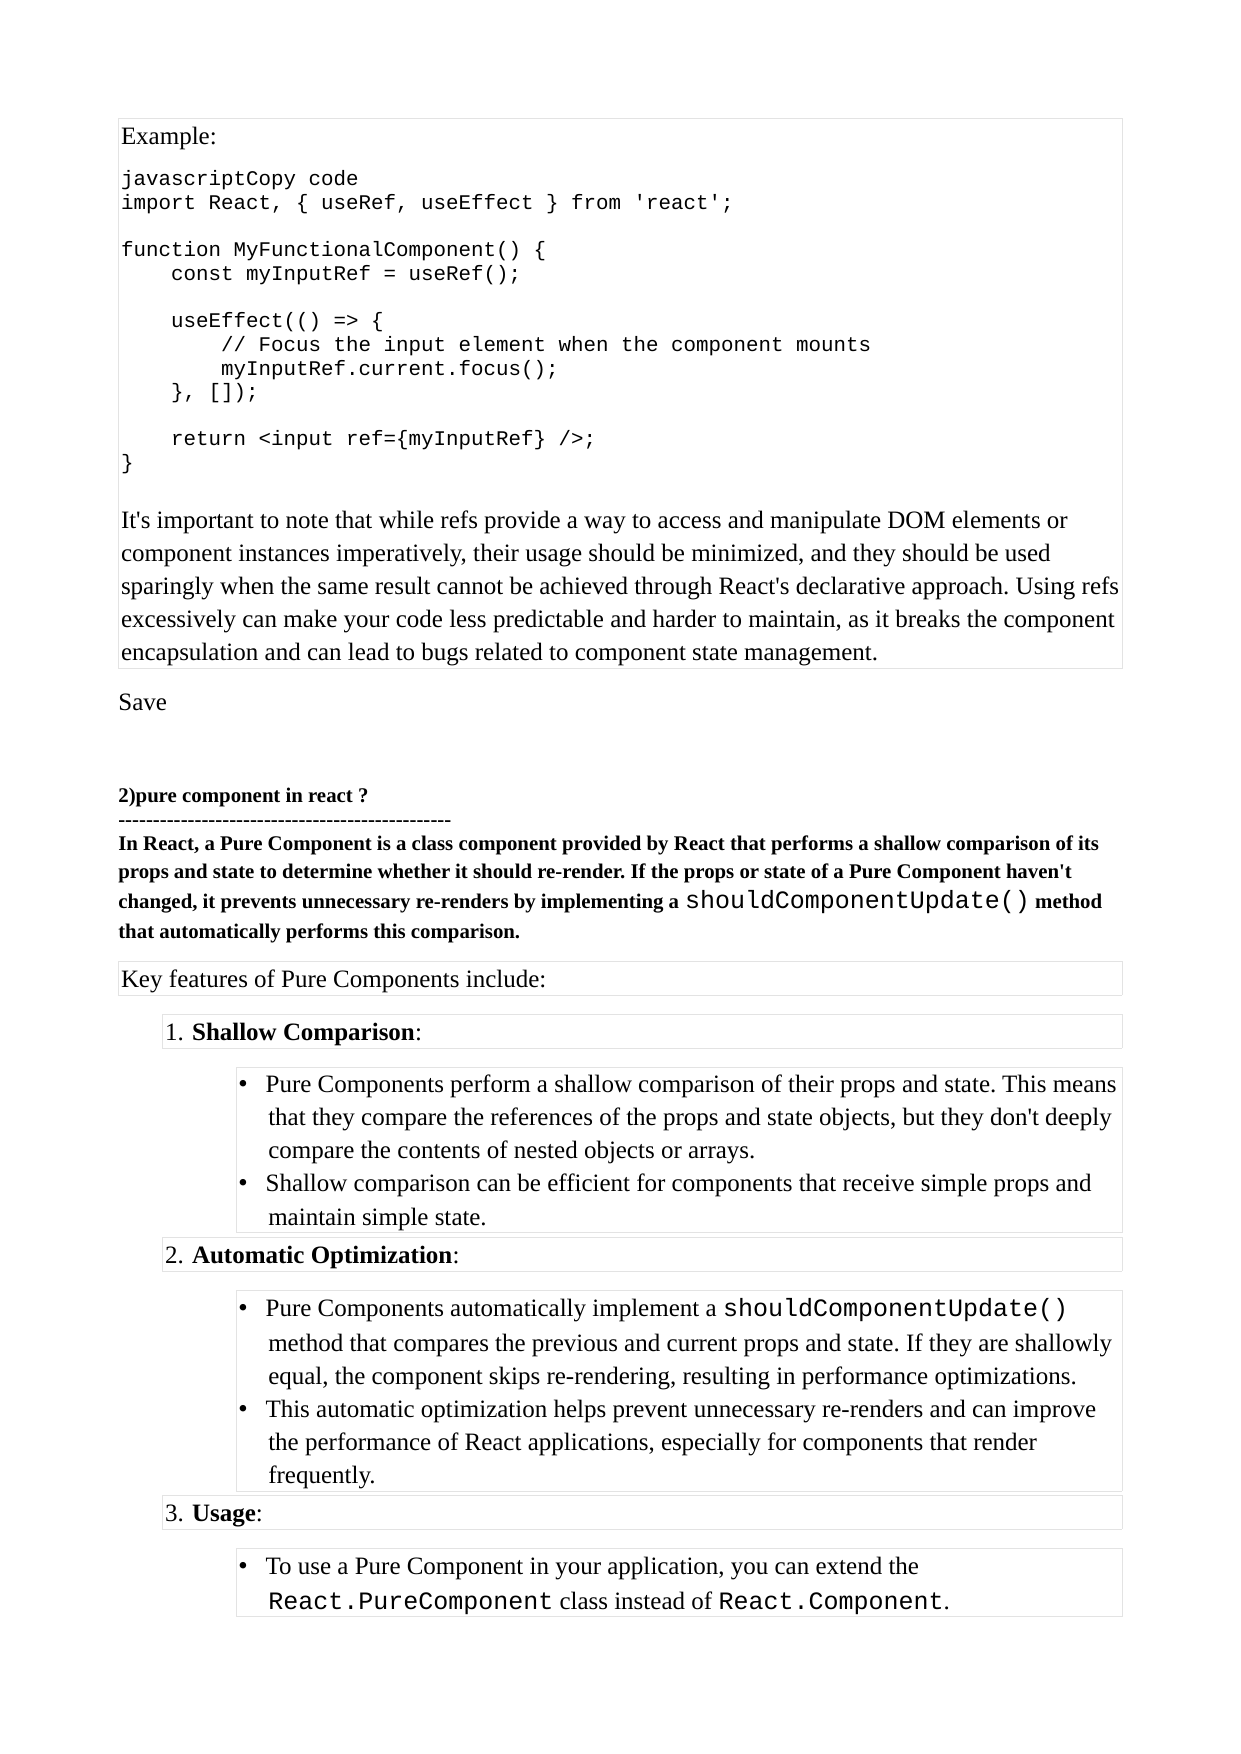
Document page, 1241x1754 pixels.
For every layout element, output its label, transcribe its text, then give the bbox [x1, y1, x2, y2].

list Automatic Optimization: [163, 1238, 1122, 1271]
text javascriptCopy code [119, 166, 1122, 189]
text It's important to note that while refs provide a way to access and manipulate DOM elements or component instances imperatively, their usage should be minimized, and they should be used sparingly when the same result cannot be achieved through React's declarative approach. Using refs excessively can make your code less predictable and harder to maintain, as it breaks the component encapsulation and can lead to bugs related to component state management. [119, 503, 1122, 668]
list Shallow Comparison: [163, 1015, 1122, 1048]
text }, []); [119, 378, 1122, 405]
list To use a Pure Component in your application, you can extend the React.PureComponent class instead of React.Component. [237, 1549, 1122, 1616]
list This automatic optimization helps prevent unnecessary re-renders and can improve the performance of React applications, especially for components that render frequently. [237, 1391, 1122, 1491]
text } [119, 449, 1122, 476]
text import React, { useRef, useEffect } from 'react'; [119, 189, 1122, 216]
text 2)pure component in react ? [118, 783, 1122, 807]
text myInputRef.current.focus(); [119, 355, 1122, 378]
text In React, a Pure Component is a class component provided by React that performs a shallow comparison of its props and state to determine whether it should re-render. If the props or state of a Pure Component haven't changed, it prevents unnecessary re-renders by implementing a shouldComponentUpdate() method that automatically performs this comparison. [118, 831, 1122, 943]
text function MyFunctionalComponent() { [119, 237, 1122, 260]
text // Focus the input element when the component mounts [119, 331, 1122, 355]
text ------------------------------------------------ [118, 807, 1122, 831]
list Pure Components automatically implement a shouldComponentUpdate() method that compares the previous and current props and state. If they are shallowly equal, the component skips re-rendering, resulting in performance optimizations. [237, 1291, 1122, 1389]
text useEffect(() => { [119, 308, 1122, 331]
text Example: [119, 119, 1122, 149]
list Pure Components perform a shallow comparison of their props and state. This means that they compare the references of the props and state objects, but they don't deeply compare the contents of nested objects or arrays. [237, 1068, 1122, 1164]
text Save [118, 687, 1122, 716]
text const myInputRef = useRef(); [119, 260, 1122, 287]
list Usage: [163, 1496, 1122, 1529]
list Shallow comparison can be efficient for components that receive simple props and maintain simple state. [237, 1166, 1122, 1232]
text Key features of Pure Components include: [119, 962, 1122, 995]
text return <input ref={myInputRef} />; [119, 426, 1122, 449]
